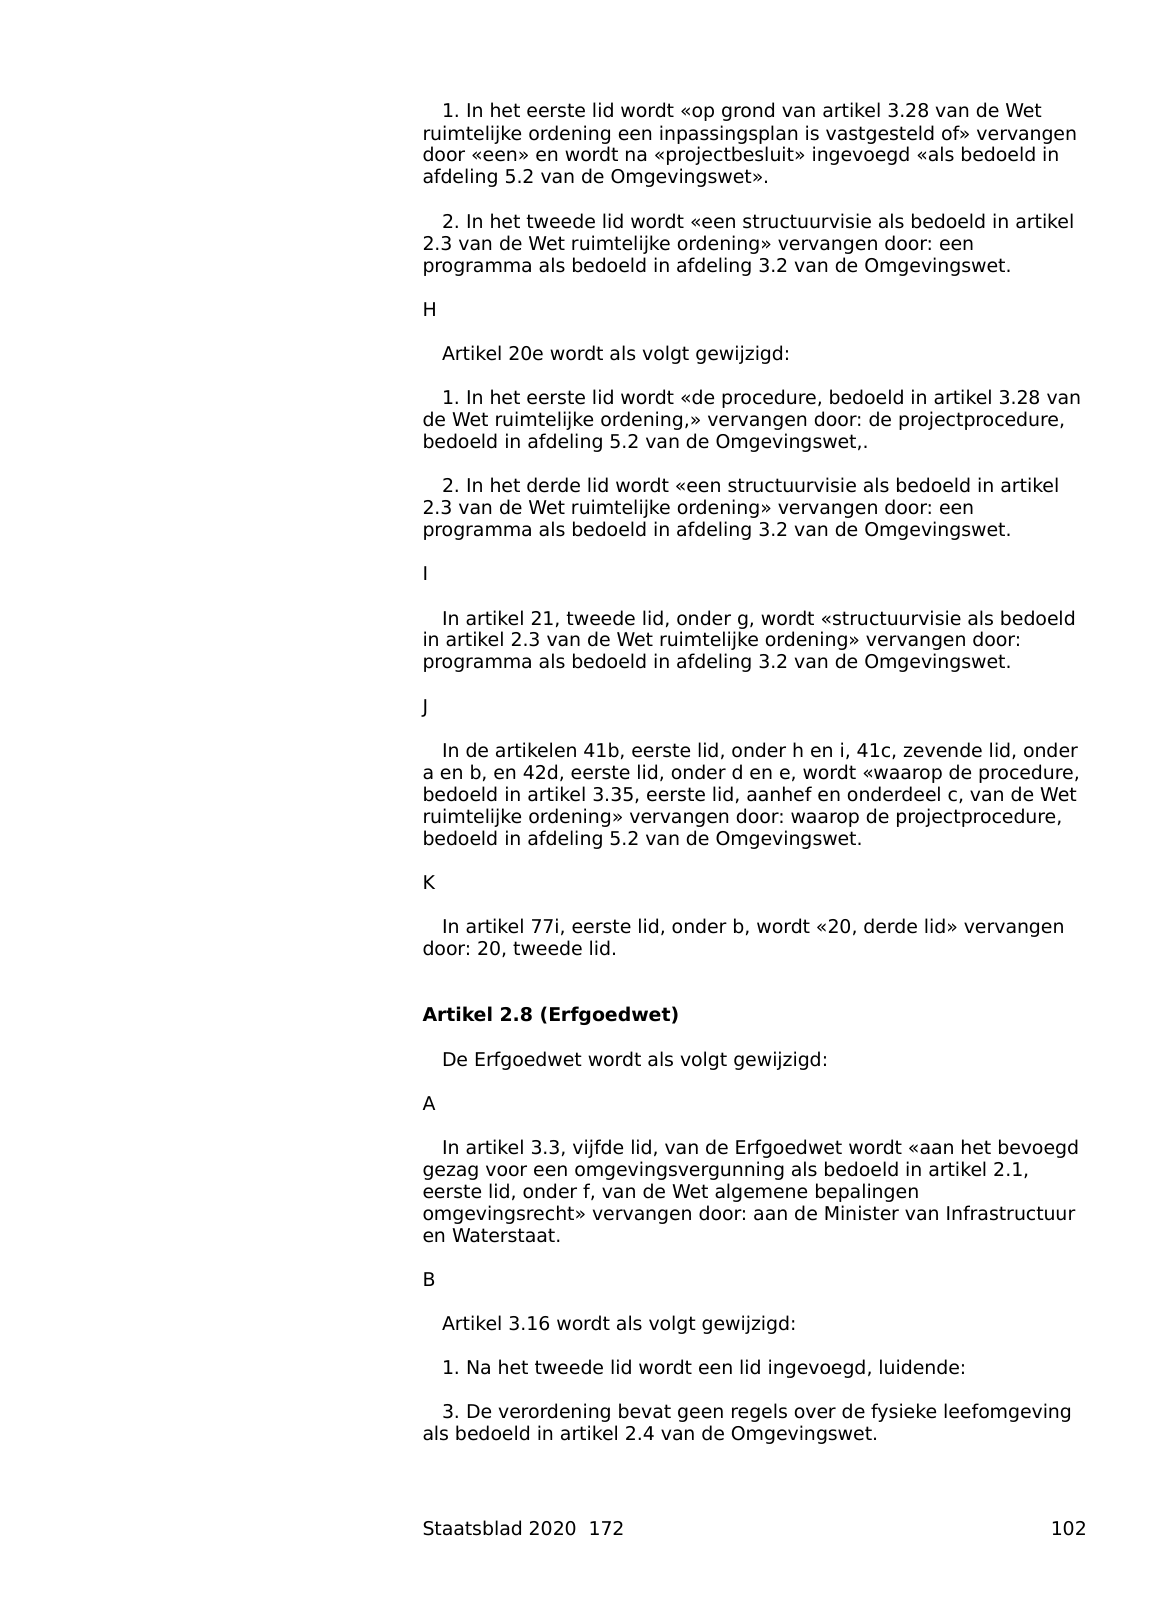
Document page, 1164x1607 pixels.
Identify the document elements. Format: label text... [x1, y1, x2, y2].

text H [422, 299, 1087, 321]
text J [422, 696, 1087, 717]
text In artikel 77i, eerste lid, onder b, wordt «20, derde lid» vervangen door: 20, tweede lid. [422, 916, 1087, 960]
text In de artikelen 41b, eerste lid, onder h en i, 41c, zevende lid, onder a en b, en 42d, eerste lid, onder d en e, wordt «waarop de procedure, bedoeld in artikel 3.35, eerste lid, aanhef en onderdeel c, van de Wet ruimtelijke ordening» vervangen door: waarop de projectprocedure, bedoeld in afdeling 5.2 van de Omgevingswet. [422, 740, 1087, 849]
text 1. In het eerste lid wordt «de procedure, bedoeld in artikel 3.28 van de Wet ruimtelijke ordening,» vervangen door: de projectprocedure, bedoeld in afdeling 5.2 van de Omgevingswet,. [422, 387, 1087, 453]
text 1. In het eerste lid wordt «op grond van artikel 3.28 van de Wet ruimtelijke ordening een inpassingsplan is vastgesteld of» vervangen door «een» en wordt na «projectbesluit» ingevoegd «als bedoeld in afdeling 5.2 van de Omgevingswet». [422, 100, 1087, 188]
text De Erfgoedwet wordt als volgt gewijzigd: [422, 1048, 1087, 1070]
text 2. In het tweede lid wordt «een structuurvisie als bedoeld in artikel 2.3 van de Wet ruimtelijke ordening» vervangen door: een programma als bedoeld in afdeling 3.2 van de Omgevingswet. [422, 211, 1087, 276]
text Artikel 3.16 wordt als volgt gewijzigd: [422, 1313, 1087, 1335]
text In artikel 21, tweede lid, onder g, wordt «structuurvisie als bedoeld in artikel 2.3 van de Wet ruimtelijke ordening» vervangen door: programma als bedoeld in afdeling 3.2 van de Omgevingswet. [422, 607, 1087, 673]
text I [422, 563, 1087, 585]
subtitle Artikel 2.8 (Erfgoedwet) [422, 1004, 1087, 1026]
text 2. In het derde lid wordt «een structuurvisie als bedoeld in artikel 2.3 van de Wet ruimtelijke ordening» vervangen door: een programma als bedoeld in afdeling 3.2 van de Omgevingswet. [422, 475, 1087, 541]
text Artikel 20e wordt als volgt gewijzigd: [422, 343, 1087, 365]
text A [422, 1093, 1087, 1114]
text K [422, 872, 1087, 894]
text 3. De verordening bevat geen regels over de fysieke leefomgeving als bedoeld in artikel 2.4 van de Omgevingswet. [422, 1401, 1087, 1445]
text In artikel 3.3, vijfde lid, van de Erfgoedwet wordt «aan het bevoegd gezag voor een omgevingsvergunning als bedoeld in artikel 2.1, eerste lid, onder f, van de Wet algemene bepalingen omgevingsrecht» vervangen door: aan de Minister van Infrastructuur en Waterstaat. [422, 1137, 1087, 1247]
text B [422, 1269, 1087, 1291]
text 1. Na het tweede lid wordt een lid ingevoegd, luidende: [422, 1357, 1087, 1379]
